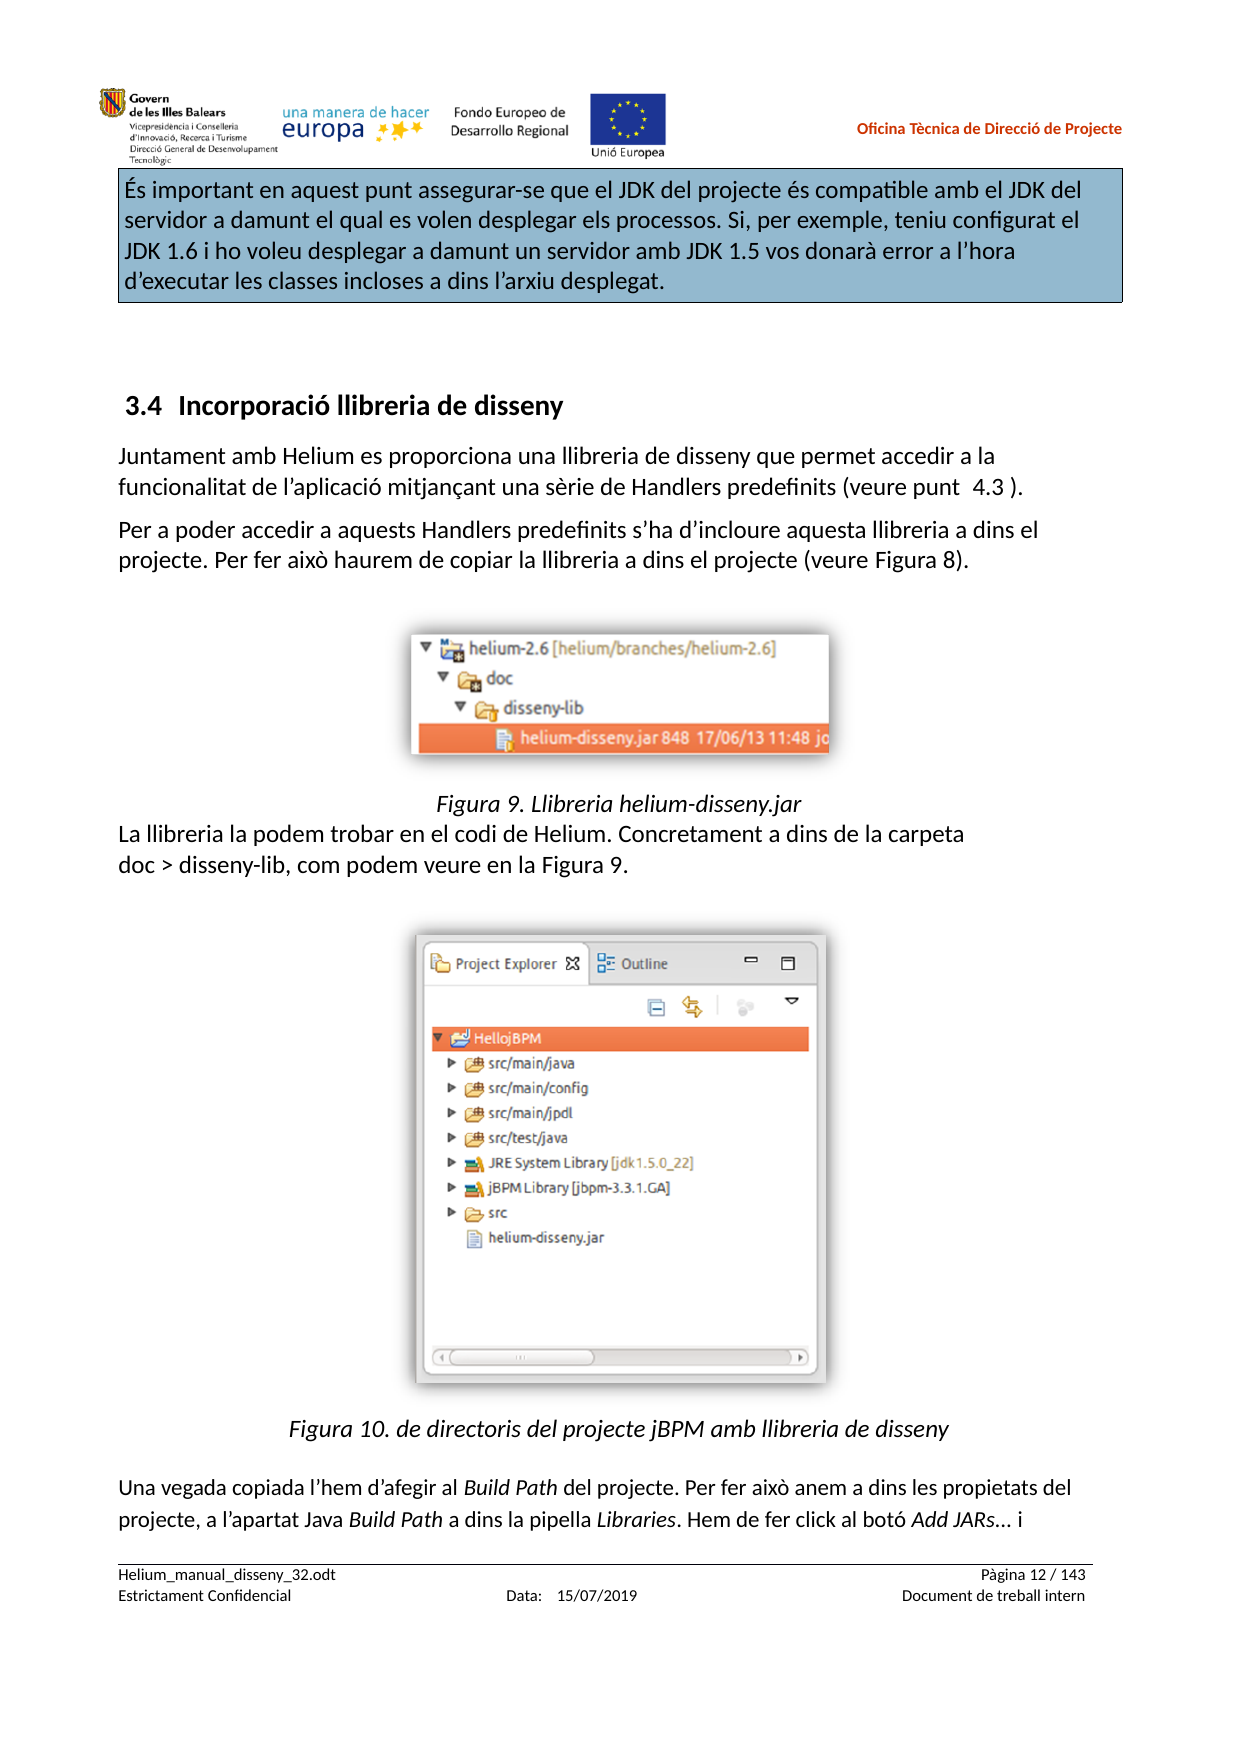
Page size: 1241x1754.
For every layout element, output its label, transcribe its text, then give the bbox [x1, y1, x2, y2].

text Per a poder accedir a aquests Handlers predefinits s’ha d’incloure aquesta llibreria a dins el projecte. Per fer això haurem de copiar la llibreria a dins el projecte (veure Figura 8). [118, 514, 1122, 575]
text Figura 9. Llibreria helium-disseny.jar [378, 789, 863, 819]
subtitle Incorporació llibreria de disseny [118, 387, 1122, 423]
picture [384, 904, 856, 1413]
text És important en aquest punt assegurar-se que el JDK del projecte és compatible amb el JDK del servidor a damunt el qual es volen desplegar els processos. Si, per exemple, teniu configurat el JDK 1.6 i ho voleu desplegar a damunt un servidor amb JDK 1.5 vos donarà error a l’hora d’executar les classes incloses a dins l’arxiu desplegat. [119, 169, 1122, 302]
picture [377, 600, 863, 789]
text Juntament amb Helium es proporciona una llibreria de disseny que permet accedir a la funcionalitat de l’aplicació mitjançant una sèrie de Handlers predefinits (veure punt 4.3). [118, 441, 1122, 502]
picture [99, 87, 668, 166]
text La llibreria la podem trobar en el codi de Helium. Concretament a dins de la carpeta doc > disseny-lib, com podem veure en la Figura 9. [118, 588, 1122, 880]
text Una vegada copiada l’hem d’afegir al Build Path del projecte. Per fer això anem a dins les propietats del projecte, a l’apartat Java Build Path a dins la pipella Libraries. Hem de fer click al botó Add JARs... i [118, 892, 1122, 1533]
text Figura 10. de directoris del projecte jBPM amb llibreria de disseny [273, 905, 967, 1443]
